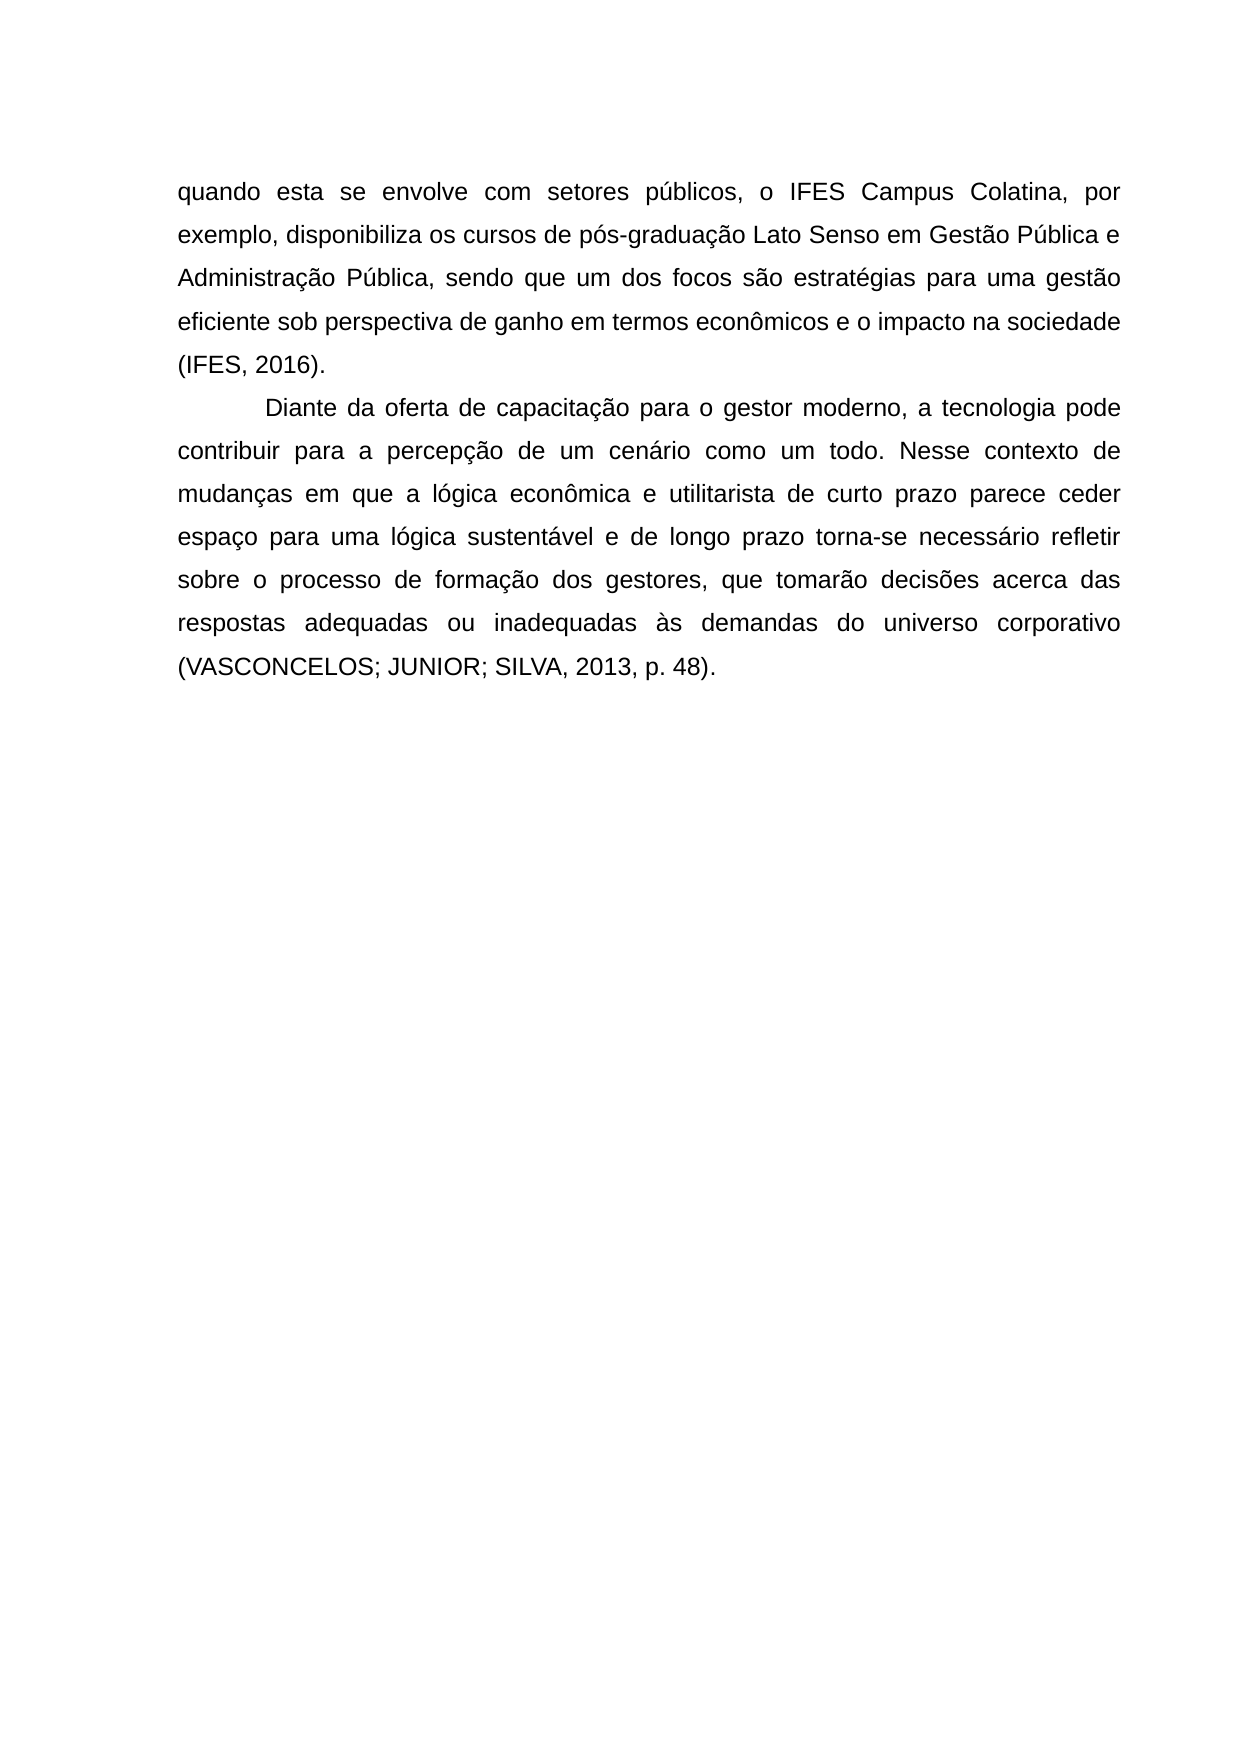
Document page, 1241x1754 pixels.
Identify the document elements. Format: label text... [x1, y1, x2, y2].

text quando esta se envolve com setores públicos, o IFES Campus Colatina, por exemplo, disponibiliza os cursos de pós-graduação Lato Senso em Gestão Pública e Administração Pública, sendo que um dos focos são estratégias para uma gestão eficiente sob perspectiva de ganho em termos econômicos e o impacto na sociedade (IFES, 2016). [177, 177, 1122, 378]
text Diante da oferta de capacitação para o gestor moderno, a tecnologia pode contribuir para a percepção de um cenário como um todo. Nesse contexto de mudanças em que a lógica econômica e utilitarista de curto prazo parece ceder espaço para uma lógica sustentável e de longo prazo torna-se necessário refletir sobre o processo de formação dos gestores, que tomarão decisões acerca das respostas adequadas ou inadequadas às demandas do universo corporativo (VASCONCELOS; JUNIOR; SILVA, 2013, p. 48). [177, 393, 1122, 680]
